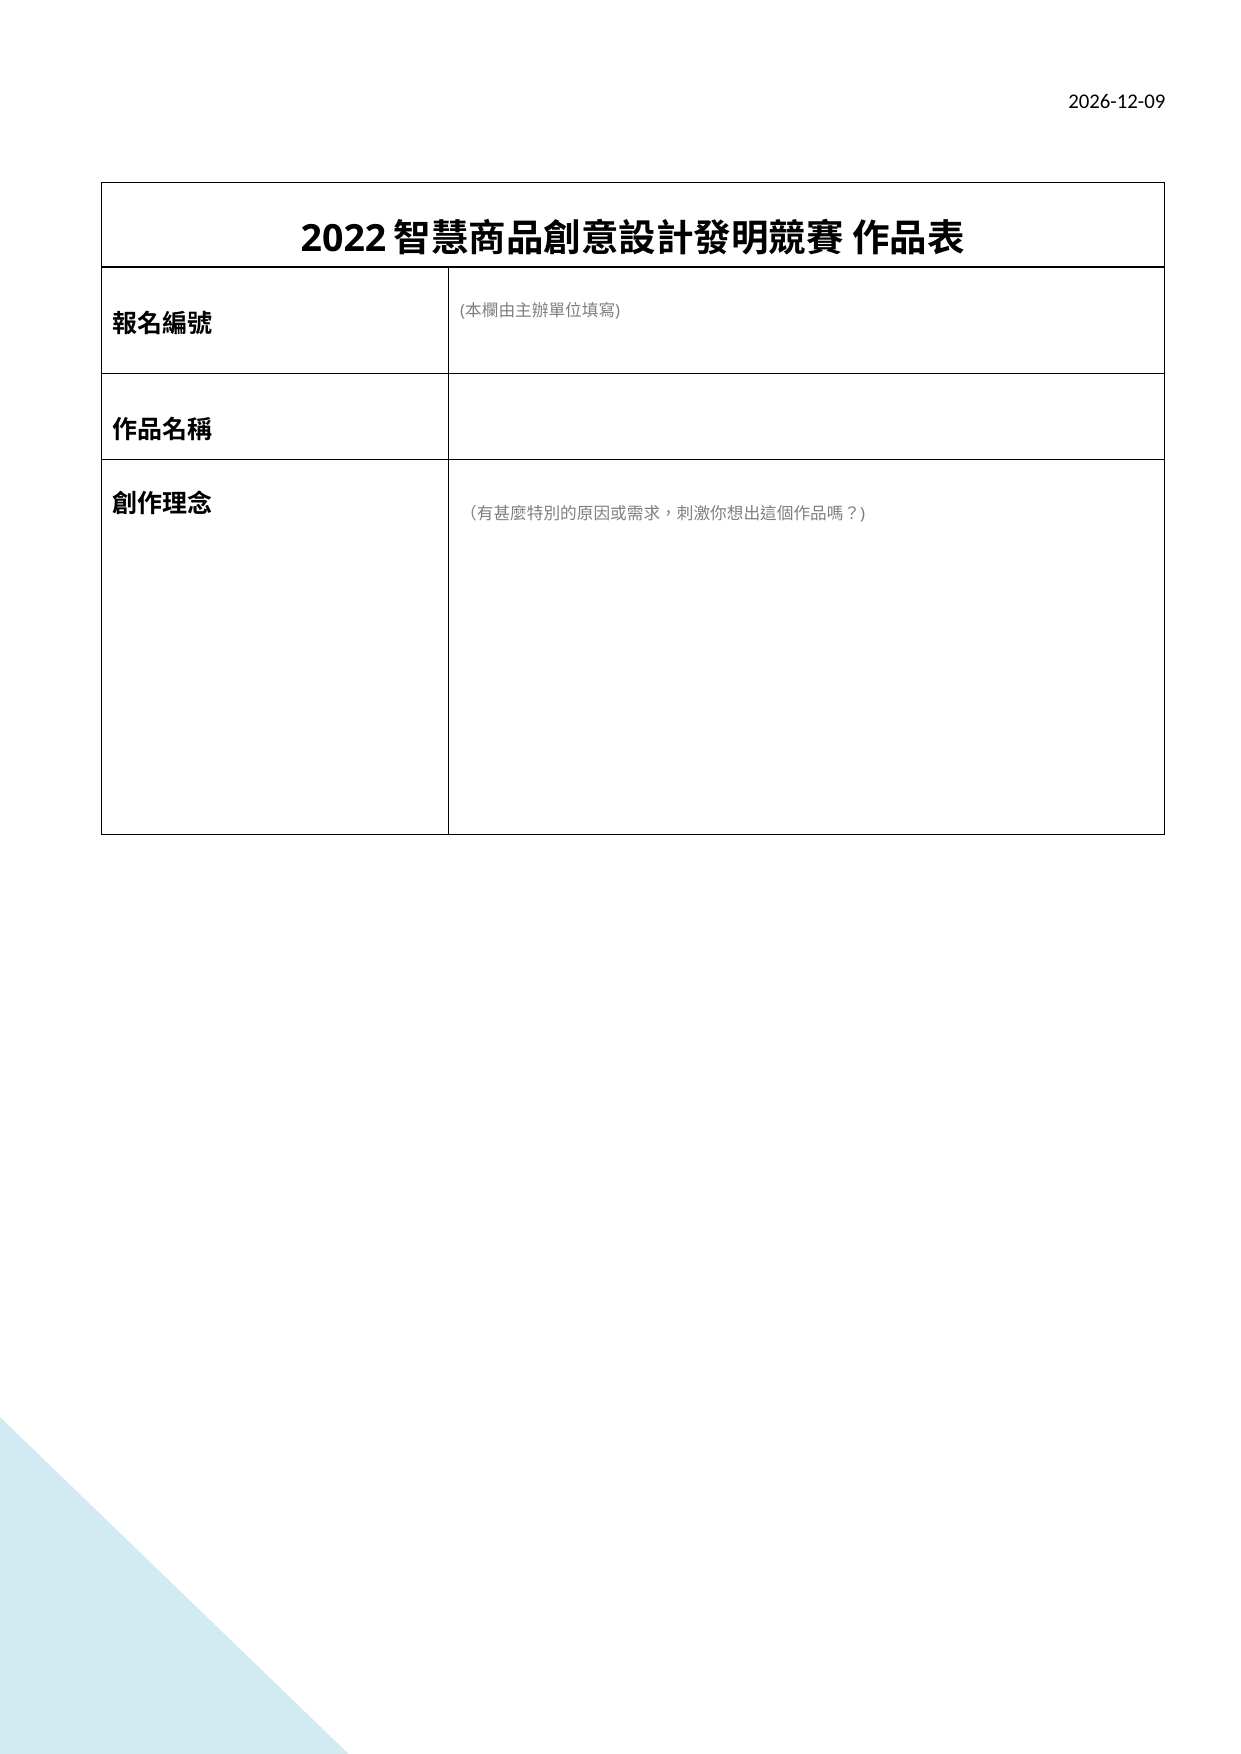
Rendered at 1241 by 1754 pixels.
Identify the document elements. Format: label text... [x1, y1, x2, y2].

table_cell 創作理念 [102, 460, 448, 834]
table_cell 報名編號 [102, 268, 448, 373]
table_cell (本欄由主辦單位填寫) [449, 268, 1164, 373]
table_header 2022智慧商品創意設計發明競賽 作品表 [102, 183, 1164, 266]
table_cell （有甚麼特別的原因或需求，刺激你想出這個作品嗎？) [449, 460, 1164, 834]
table_cell [449, 374, 1164, 459]
table_cell 作品名稱 [102, 374, 448, 459]
